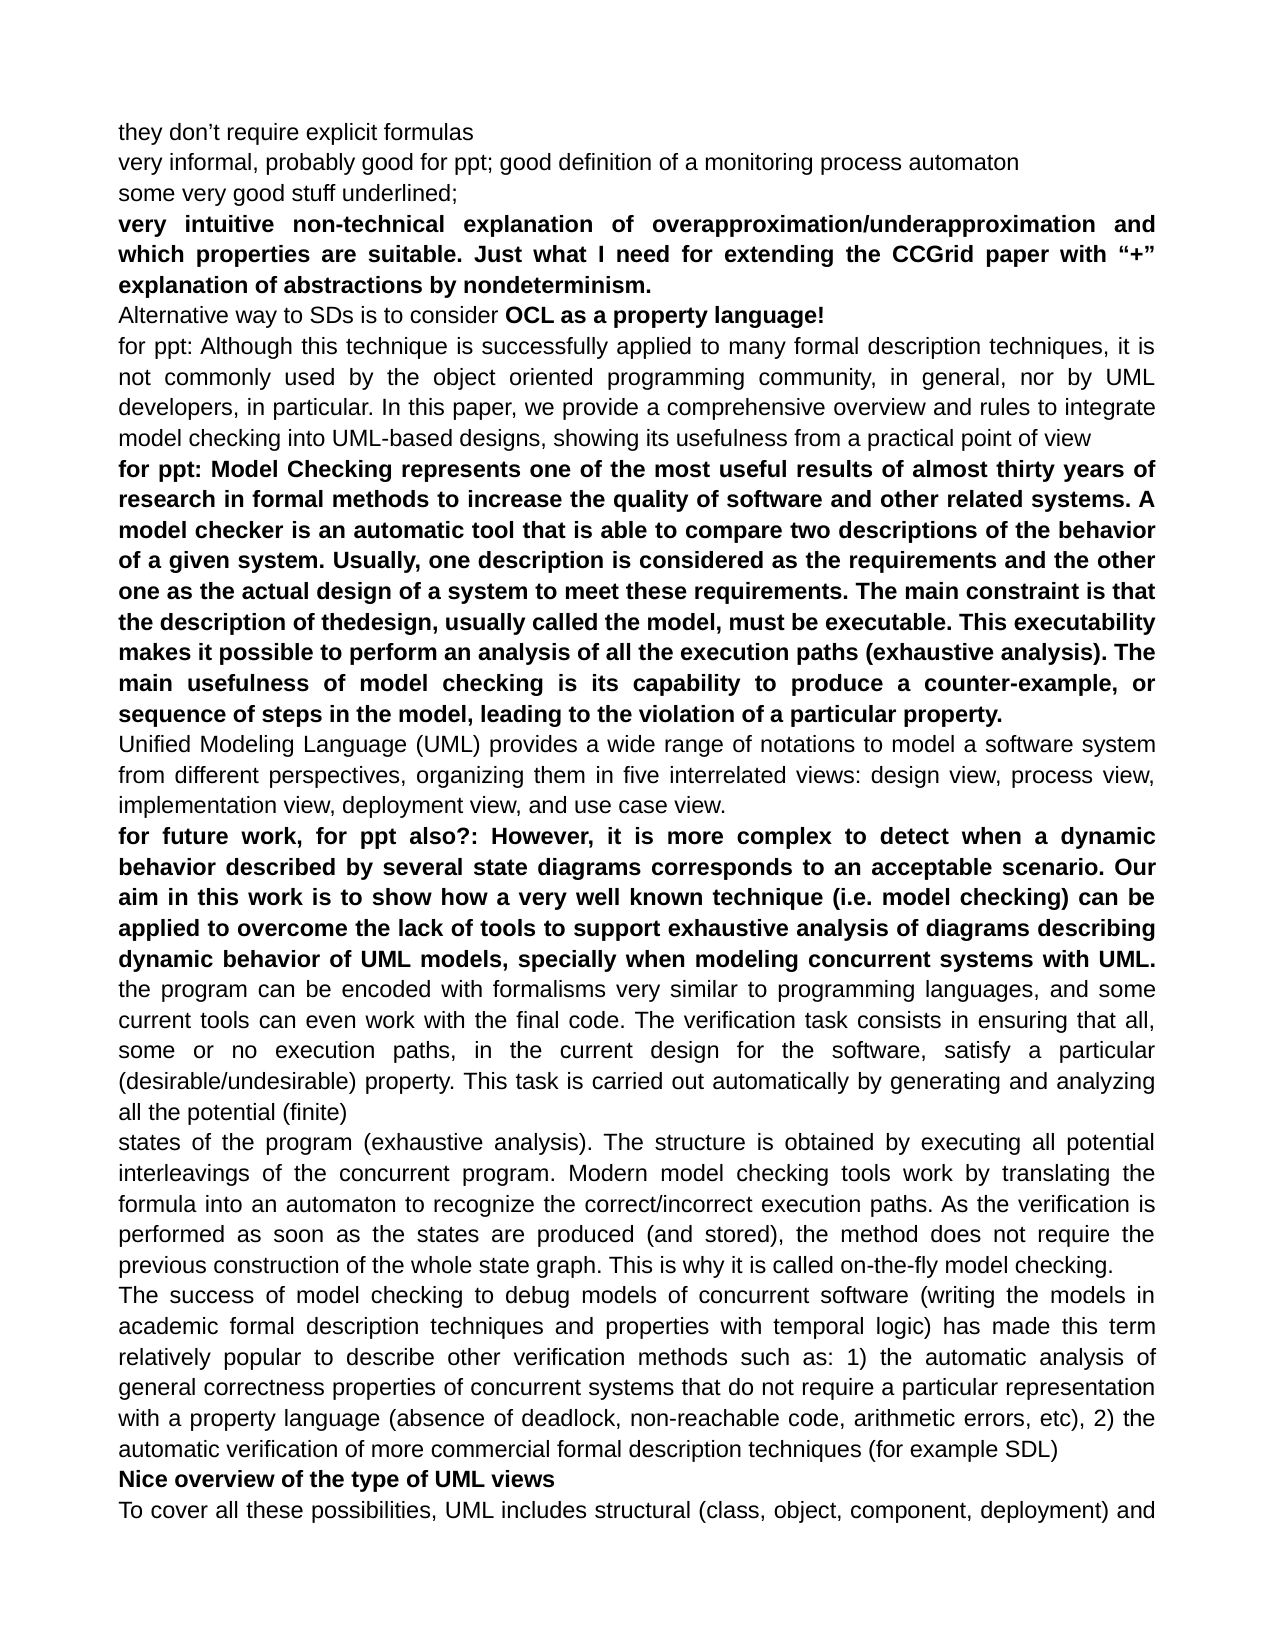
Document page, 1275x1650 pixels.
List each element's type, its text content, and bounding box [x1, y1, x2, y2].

text To cover all these possibilities, UML includes structural (class, object, component, deployment) and [118, 1496, 1157, 1523]
text some very good stuff underlined; [118, 179, 1157, 206]
text they don’t require explicit formulas [118, 118, 1157, 145]
text very intuitive non-technical explanation of overapproximation/underapproximation and which properties are suitable. Just what I need for extending the CCGrid paper with “+” explanation of abstractions by nondeterminism. [118, 210, 1157, 298]
text Alternative way to SDs is to consider OCL as a property language! [118, 302, 1157, 329]
text states of the program (exhaustive analysis). The structure is obtained by executing all potential interleavings of the concurrent program. Modern model checking tools work by translating the formula into an automaton to recognize the correct/incorrect execution paths. As the verification is performed as soon as the states are produced (and stored), the method does not require the previous construction of the whole state graph. This is why it is called on-the-fly model checking. [118, 1129, 1157, 1278]
text Unified Modeling Language (UML) provides a wide range of notations to model a software system from different perspectives, organizing them in five interrelated views: design view, process view, implementation view, deployment view, and use case view. [118, 731, 1157, 819]
text Nice overview of the type of UML views [118, 1466, 1157, 1492]
text very informal, probably good for ppt; good definition of a monitoring process automaton [118, 149, 1157, 176]
text The success of model checking to debug models of concurrent software (writing the models in academic formal description techniques and properties with temporal logic) has made this term relatively popular to describe other verification methods such as: 1) the automatic analysis of general correctness properties of concurrent systems that do not require a particular representation with a property language (absence of deadlock, non-reachable code, arithmetic errors, etc), 2) the automatic verification of more commercial formal description techniques (for example SDL) [118, 1282, 1157, 1462]
text for ppt: Model Checking represents one of the most useful results of almost thirty years of research in formal methods to increase the quality of software and other related systems. A model checker is an automatic tool that is able to compare two descriptions of the behavior of a given system. Usually, one description is considered as the requirements and the other one as the actual design of a system to meet these requirements. The main constraint is that the description of thedesign, usually called the model, must be executable. This executability makes it possible to perform an analysis of all the execution paths (exhaustive analysis). The main usefulness of model checking is its capability to produce a counter-example, or sequence of steps in the model, leading to the violation of a particular property. [118, 455, 1157, 727]
text for ppt: Although this technique is successfully applied to many formal description techniques, it is not commonly used by the object oriented programming community, in general, nor by UML developers, in particular. In this paper, we provide a comprehensive overview and rules to integrate model checking into UML-based designs, showing its usefulness from a practical point of view [118, 332, 1157, 451]
text for future work, for ppt also?: However, it is more complex to detect when a dynamic behavior described by several state diagrams corresponds to an acceptable scenario. Our aim in this work is to show how a very well known technique (i.e. model checking) can be applied to overcome the lack of tools to support exhaustive analysis of diagrams describing dynamic behavior of UML models, specially when modeling concurrent systems with UML. the program can be encoded with formalisms very similar to programming languages, and some current tools can even work with the final code. The verification task consists in ensuring that all, some or no execution paths, in the current design for the software, satisfy a particular (desirable/undesirable) property. This task is carried out automatically by generating and analyzing all the potential (finite) [118, 822, 1157, 1125]
